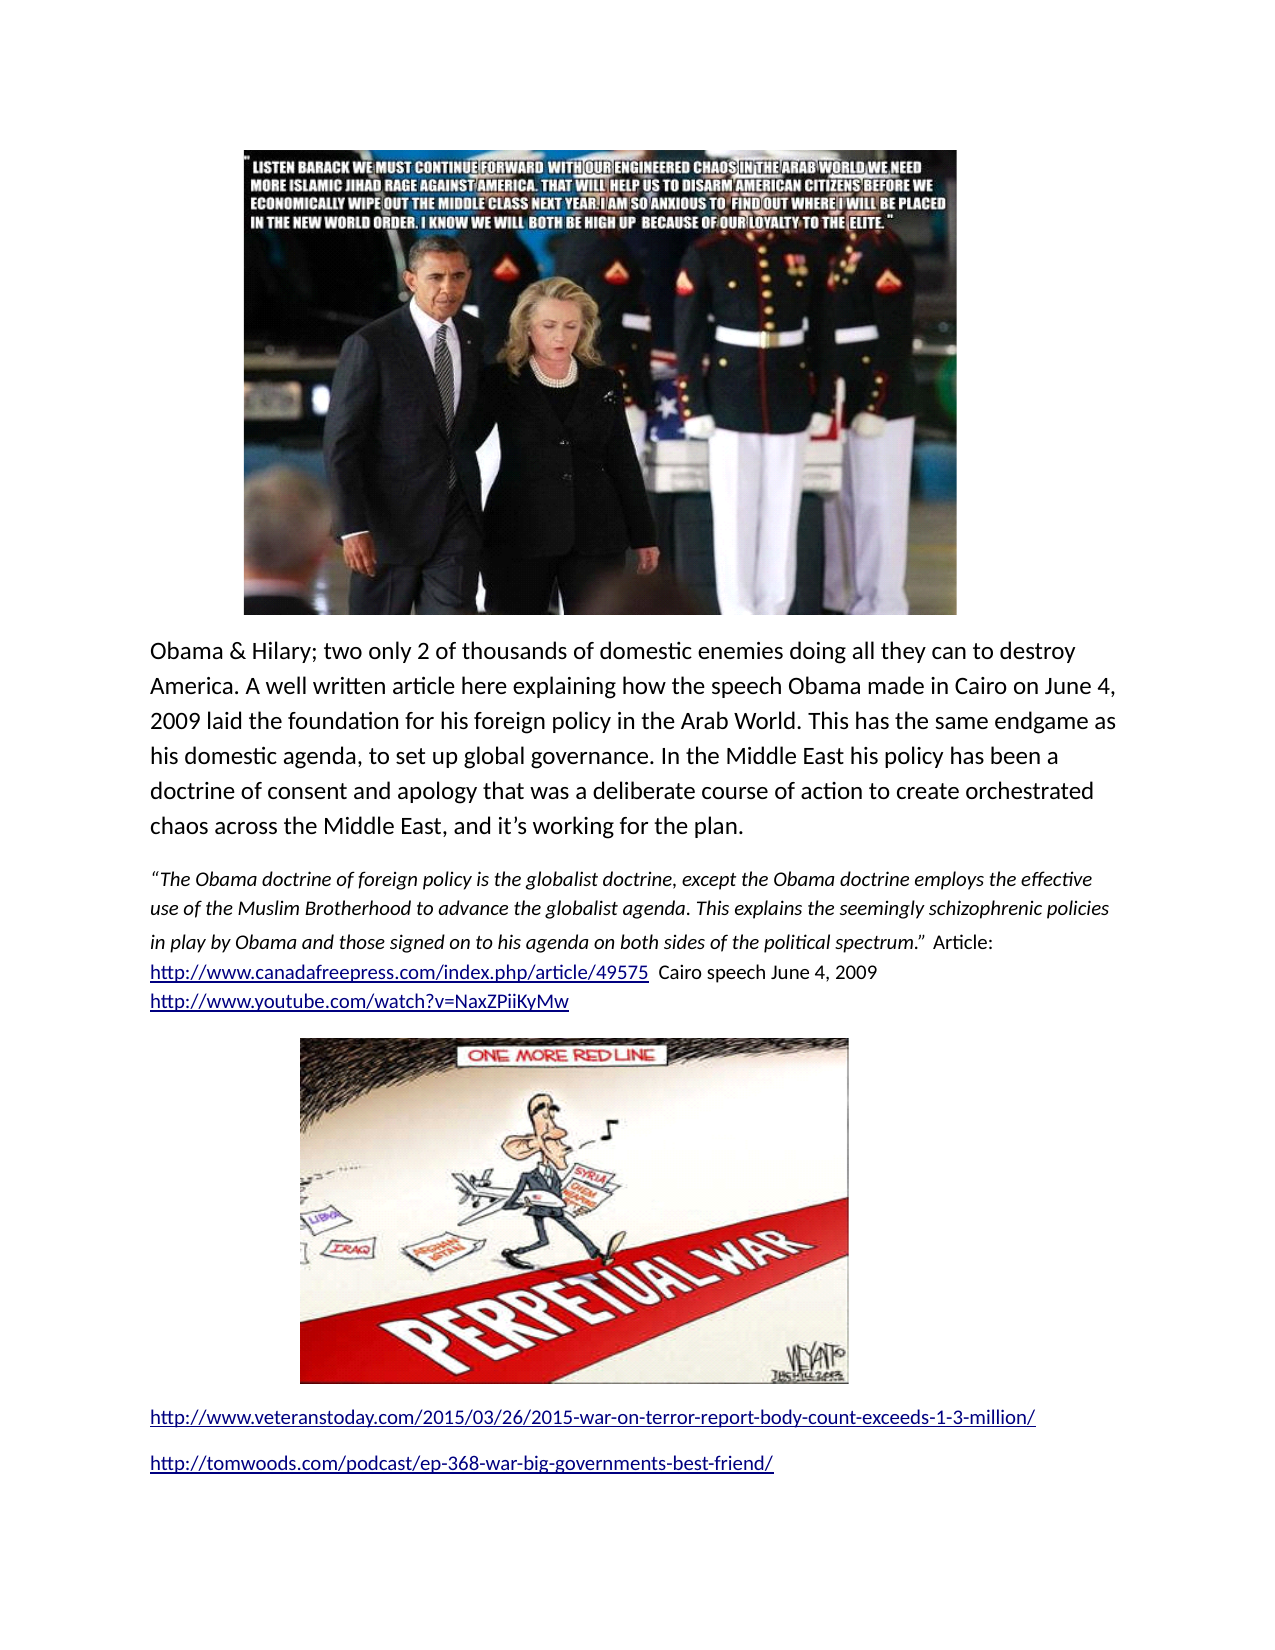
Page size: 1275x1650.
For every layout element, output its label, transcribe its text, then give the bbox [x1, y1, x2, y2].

picture [243, 150, 957, 615]
text Obama & Hilary; two only 2 of thousands of domestic enemies doing all they can to destroy America. A well written article here explaining how the speech Obama made in Cairo on June 4, 2009 laid the foundation for his foreign policy in the Arab World. This has the same endgame as his domestic agenda, to set up global governance. In the Middle East his policy has been a doctrine of consent and apology that was a deliberate course of action to create orchestrated chaos across the Middle East, and it’s working for the plan. [150, 635, 1125, 841]
text http://tomwoods.com/podcast/ep-368-war-big-governments-best-friend/ [150, 1451, 1125, 1476]
picture [300, 1038, 849, 1384]
text “The Obama doctrine of foreign policy is the globalist doctrine, except the Obama doctrine employs the effective use of the Muslim Brotherhood to advance the globalist agenda. This explains the seemingly schizophrenic policies in play by Obama and those signed on to his agenda on both sides of the political spectrum.” Article: http://www.canadafreepress.com/index.php/article/49575 Cairo speech June 4, 2009 http://www.youtube.com/watch?v=NaxZPiiKyMw [150, 866, 1125, 1014]
text http://www.veteranstoday.com/2015/03/26/2015-war-on-terror-report-body-count-exceeds-1-3-million/ [150, 1404, 1125, 1430]
